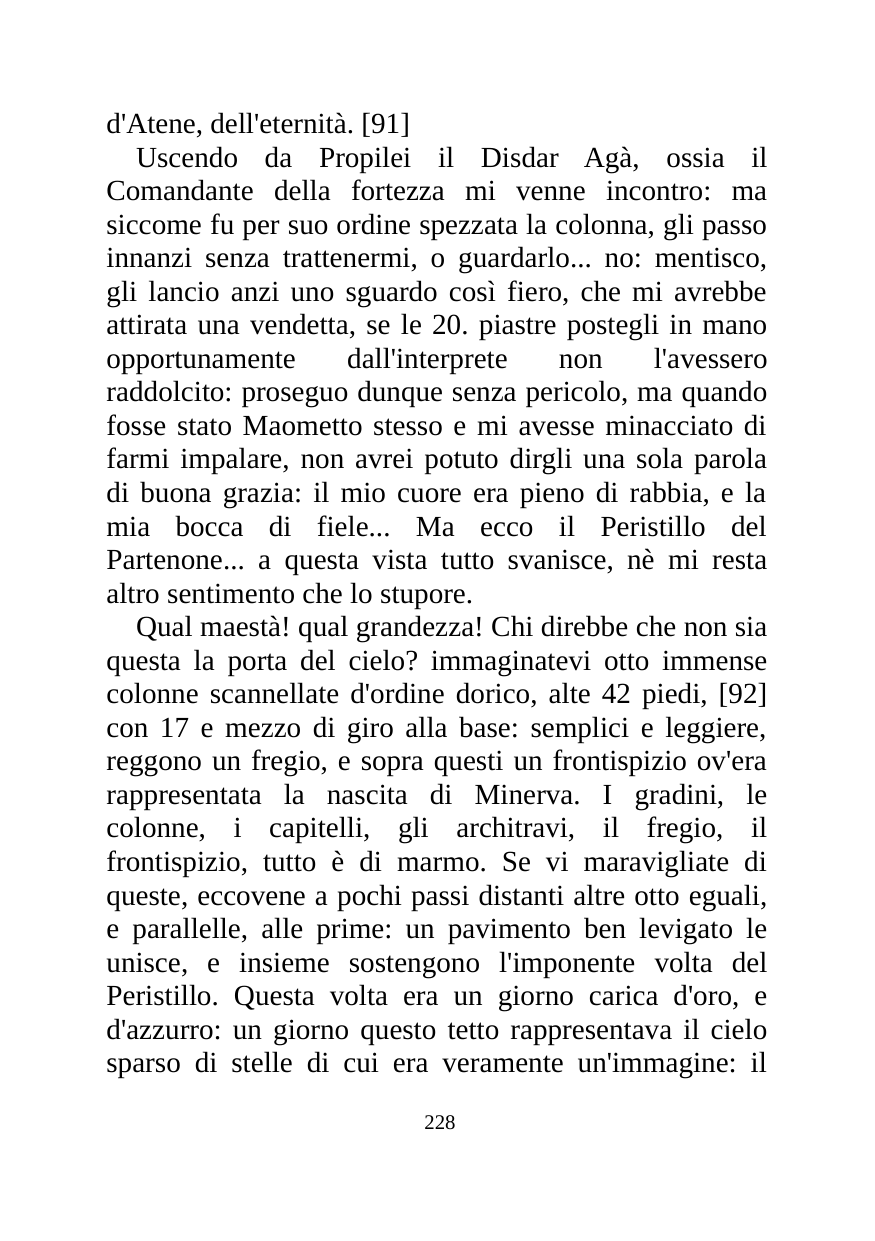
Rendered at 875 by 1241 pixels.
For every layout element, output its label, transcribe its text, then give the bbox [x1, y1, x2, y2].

text Uscendo da Propilei il Disdar Agà, ossia il Comandante della fortezza mi venne incontro: ma siccome fu per suo ordine spezzata la colonna, gli passo innanzi senza trattenermi, o guardarlo... no: mentisco, gli lancio anzi uno sguardo così fiero, che mi avrebbe attirata una vendetta, se le 20. piastre postegli in mano opportunamente dall'interprete non l'avessero raddolcito: proseguo dunque senza pericolo, ma quando fosse stato Maometto stesso e mi avesse minacciato di farmi impalare, non avrei potuto dirgli una sola parola di buona grazia: il mio cuore era pieno di rabbia, e la mia bocca di fiele... Ma ecco il Peristillo del Partenone... a questa vista tutto svanisce, nè mi resta altro sentimento che lo stupore. [106, 140, 768, 609]
text Qual maestà! qual grandezza! Chi direbbe che non sia questa la porta del cielo? immaginatevi otto immense colonne scannellate d'ordine dorico, alte 42 piedi, [92] con 17 e mezzo di giro alla base: semplici e leggiere, reggono un fregio, e sopra questi un frontispizio ov'era rappresentata la nascita di Minerva. I gradini, le colonne, i capitelli, gli architravi, il fregio, il frontispizio, tutto è di marmo. Se vi maravigliate di queste, eccovene a pochi passi distanti altre otto eguali, e parallelle, alle prime: un pavimento ben levigato le unisce, e insieme sostengono l'imponente volta del Peristillo. Questa volta era un giorno carica d'oro, e d'azzurro: un giorno questo tetto rappresentava il cielo sparso di stelle di cui era veramente un'immagine: il [106, 609, 768, 1079]
text d'Atene, dell'eternità. [91] [106, 106, 768, 140]
